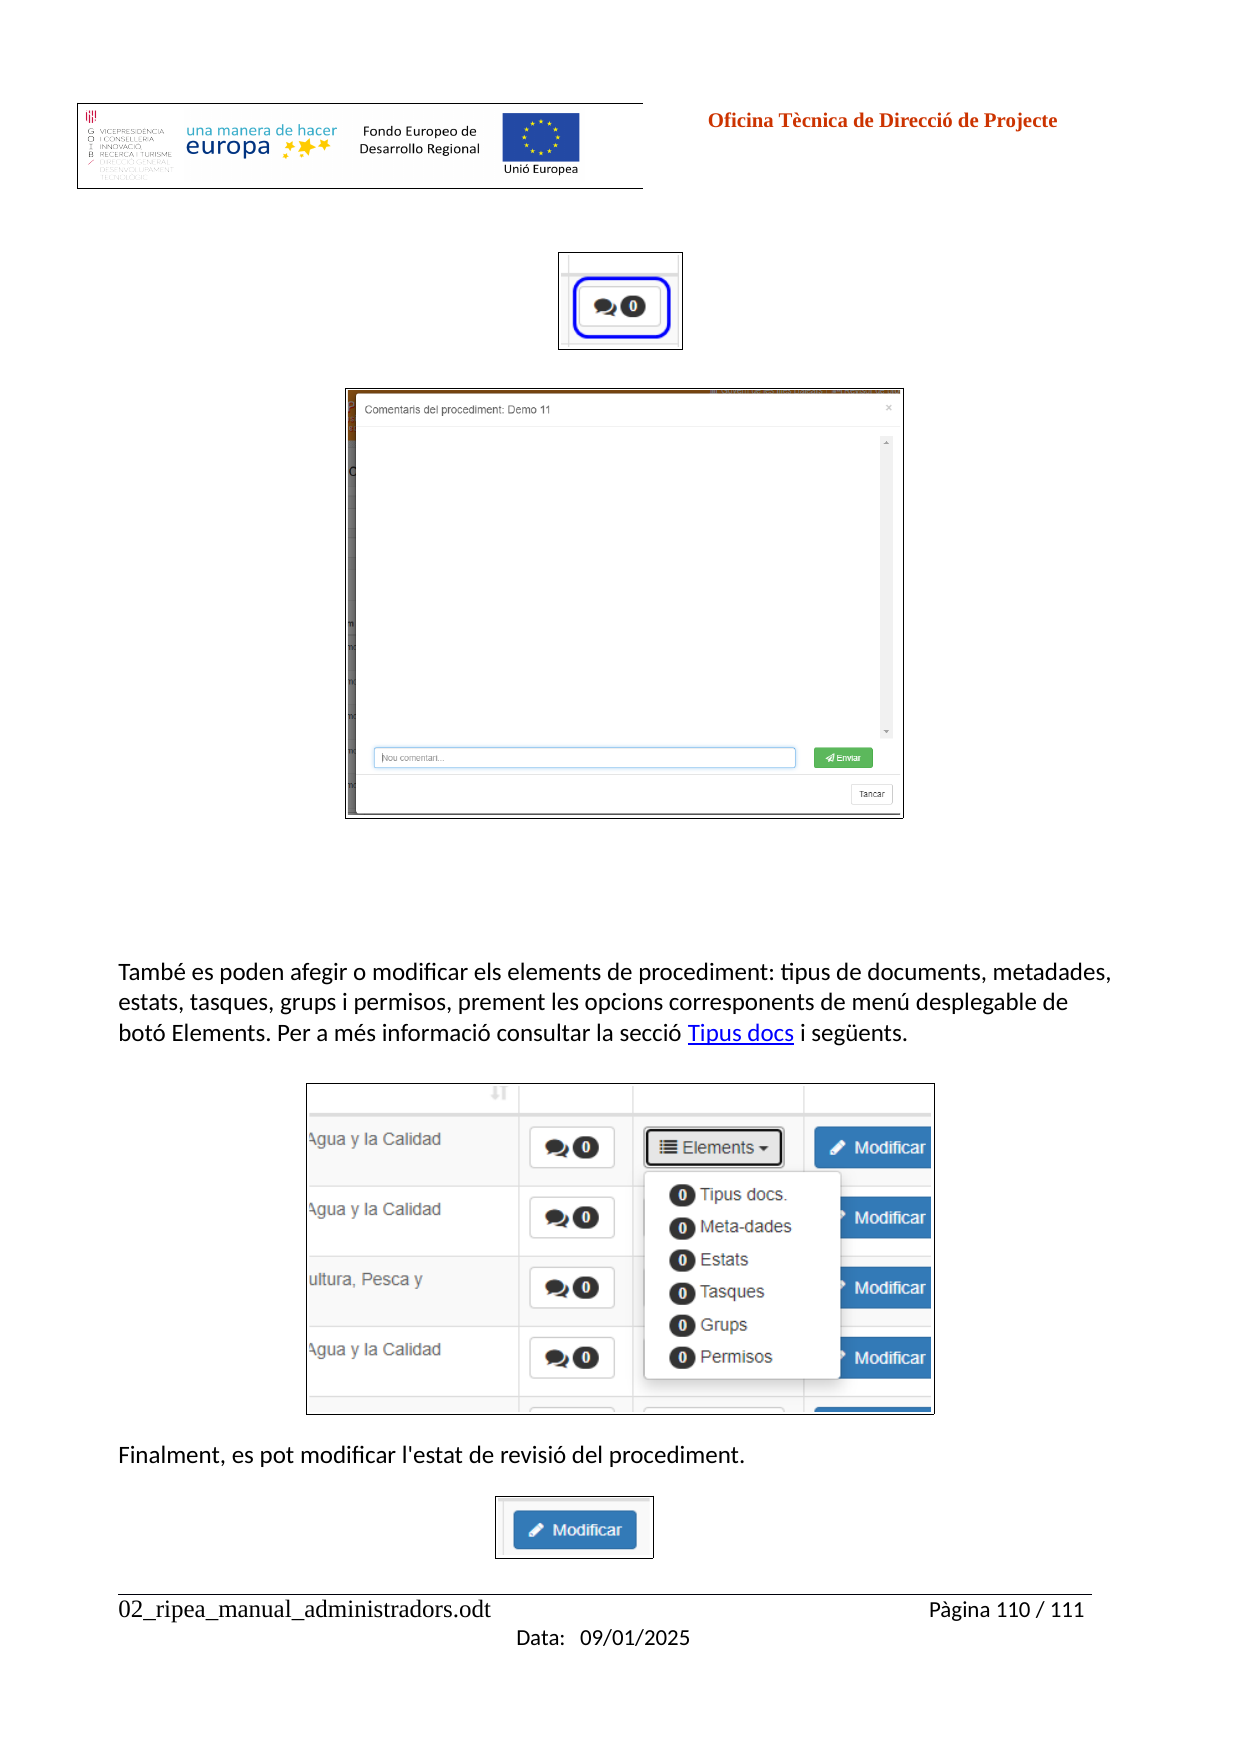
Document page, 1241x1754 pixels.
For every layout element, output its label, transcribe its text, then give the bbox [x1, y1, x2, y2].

picture [498, 1498, 650, 1555]
picture [184, 108, 585, 182]
picture [347, 390, 901, 815]
picture [82, 108, 178, 182]
picture [561, 255, 679, 347]
picture [309, 1086, 931, 1412]
text També es poden afegir o modificar els elements de procediment: tipus de documents, metadades, estats, tasques, grups i permisos, prement les opcions corresponents de menú desplegable de botó Elements. Per a més informació consultar la secció Tipus docs i següents. [118, 956, 1122, 1047]
text Finalment, es pot modificar l'estat de revisió del procediment. [118, 1439, 1122, 1470]
